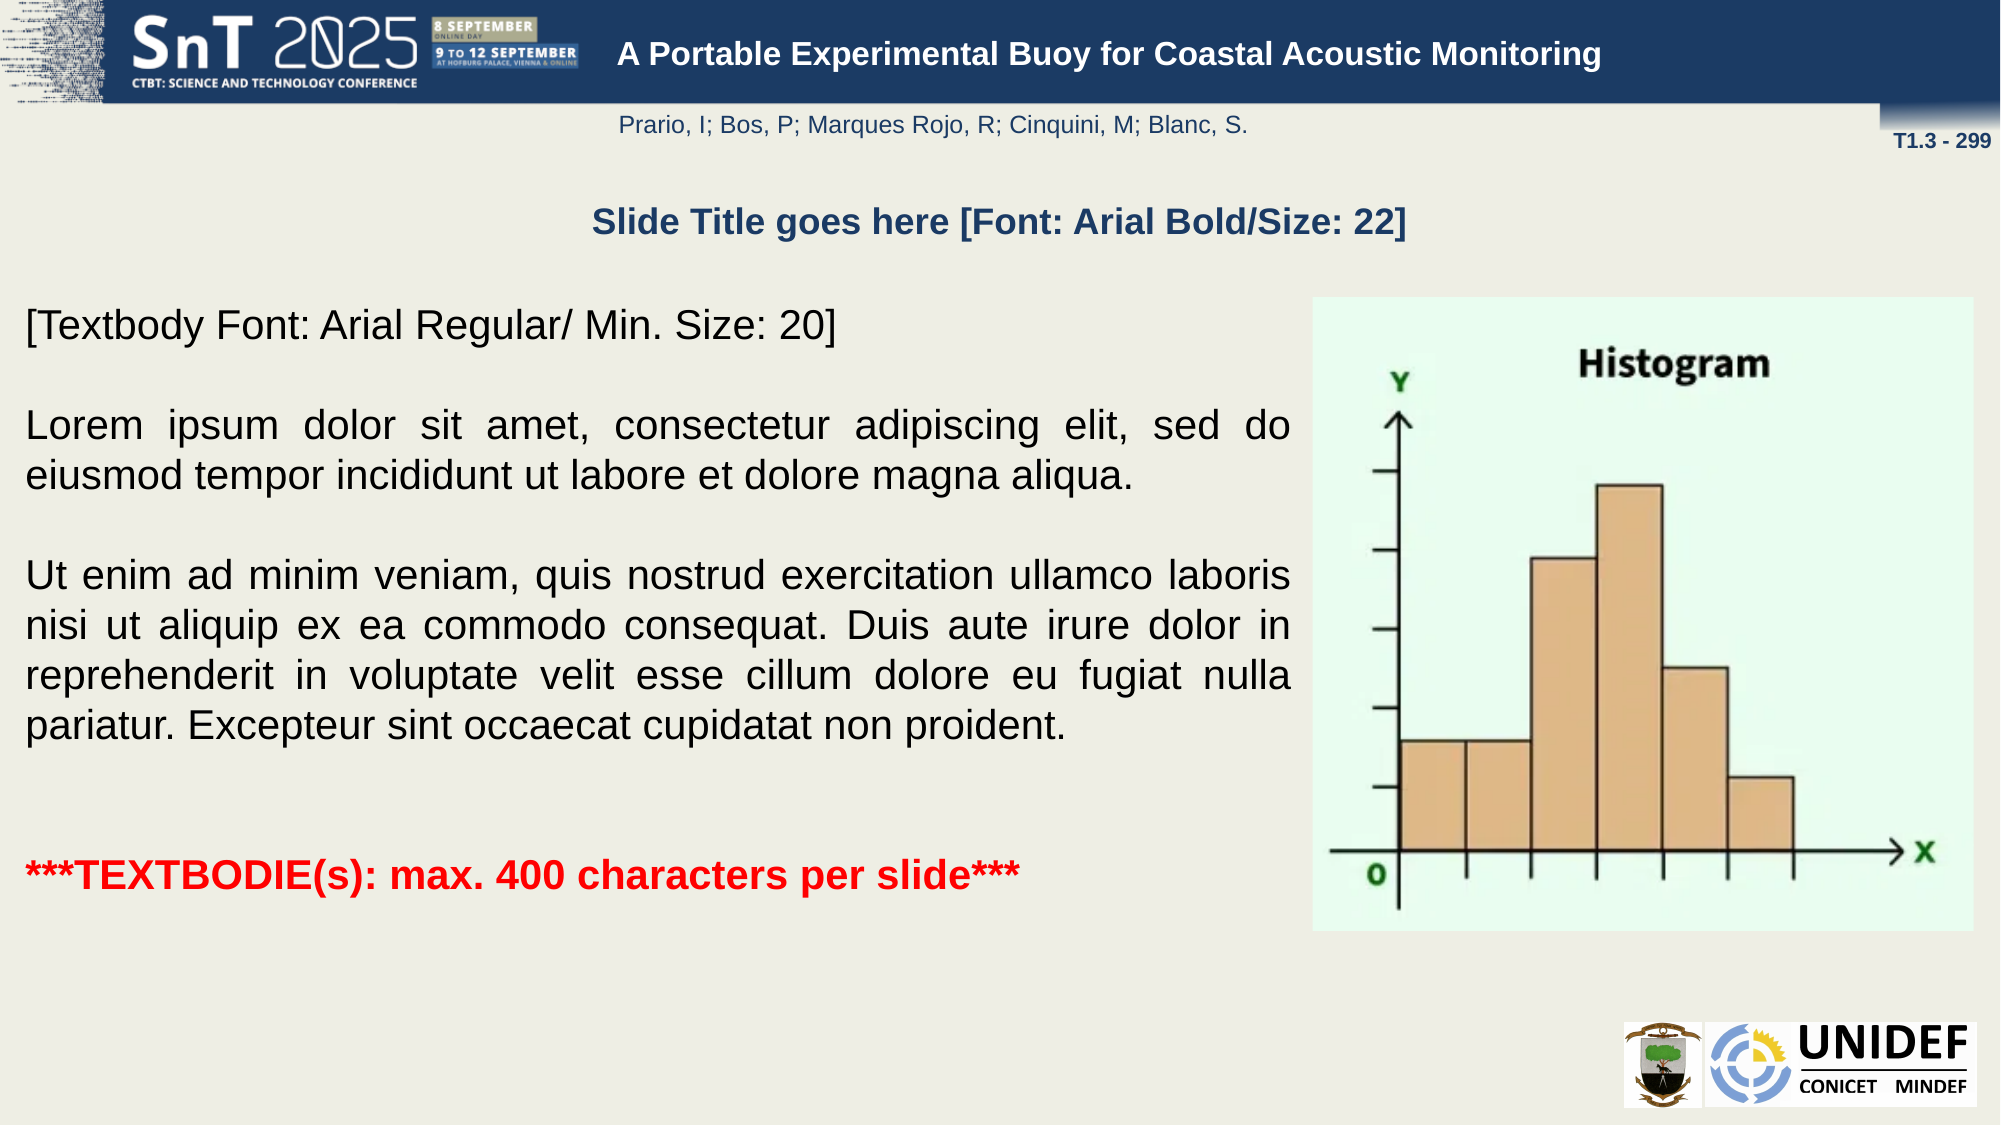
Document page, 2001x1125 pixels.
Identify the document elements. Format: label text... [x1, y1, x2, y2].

text_box T1.3 - 299 [1884, 0, 2000, 154]
text_box A Portable Experimental Buoy for Coastal Acoustic Monitoring [616, 11, 1869, 93]
text_box [Textbody Font: Arial Regular/ Min. Size: 20] Lorem ipsum dolor sit amet, consectetur adipiscing elit, sed do eiusmod tempor incididunt ut labore et dolore magna aliqua. Ut enim ad minim veniam, quis nostrud exercitation ullamco laboris nisi ut aliquip ex ea commodo consequat. Duis aute irure dolor in reprehenderit in voluptate velit esse cillum dolore eu fugiat nulla pariatur. Excepteur sint occaecat cupidatat non proident. ***TEXTBODIE(s): max. 400 characters per slide*** [25, 297, 1293, 919]
text_box Slide Title goes here [Font: Arial Bold/Size: 22] [26, 195, 1974, 250]
picture [0, 0, 2001, 1125]
text_box Prario, I; Bos, P; Marques Rojo, R; Cinquini, M; Blanc, S. [618, 108, 1869, 170]
